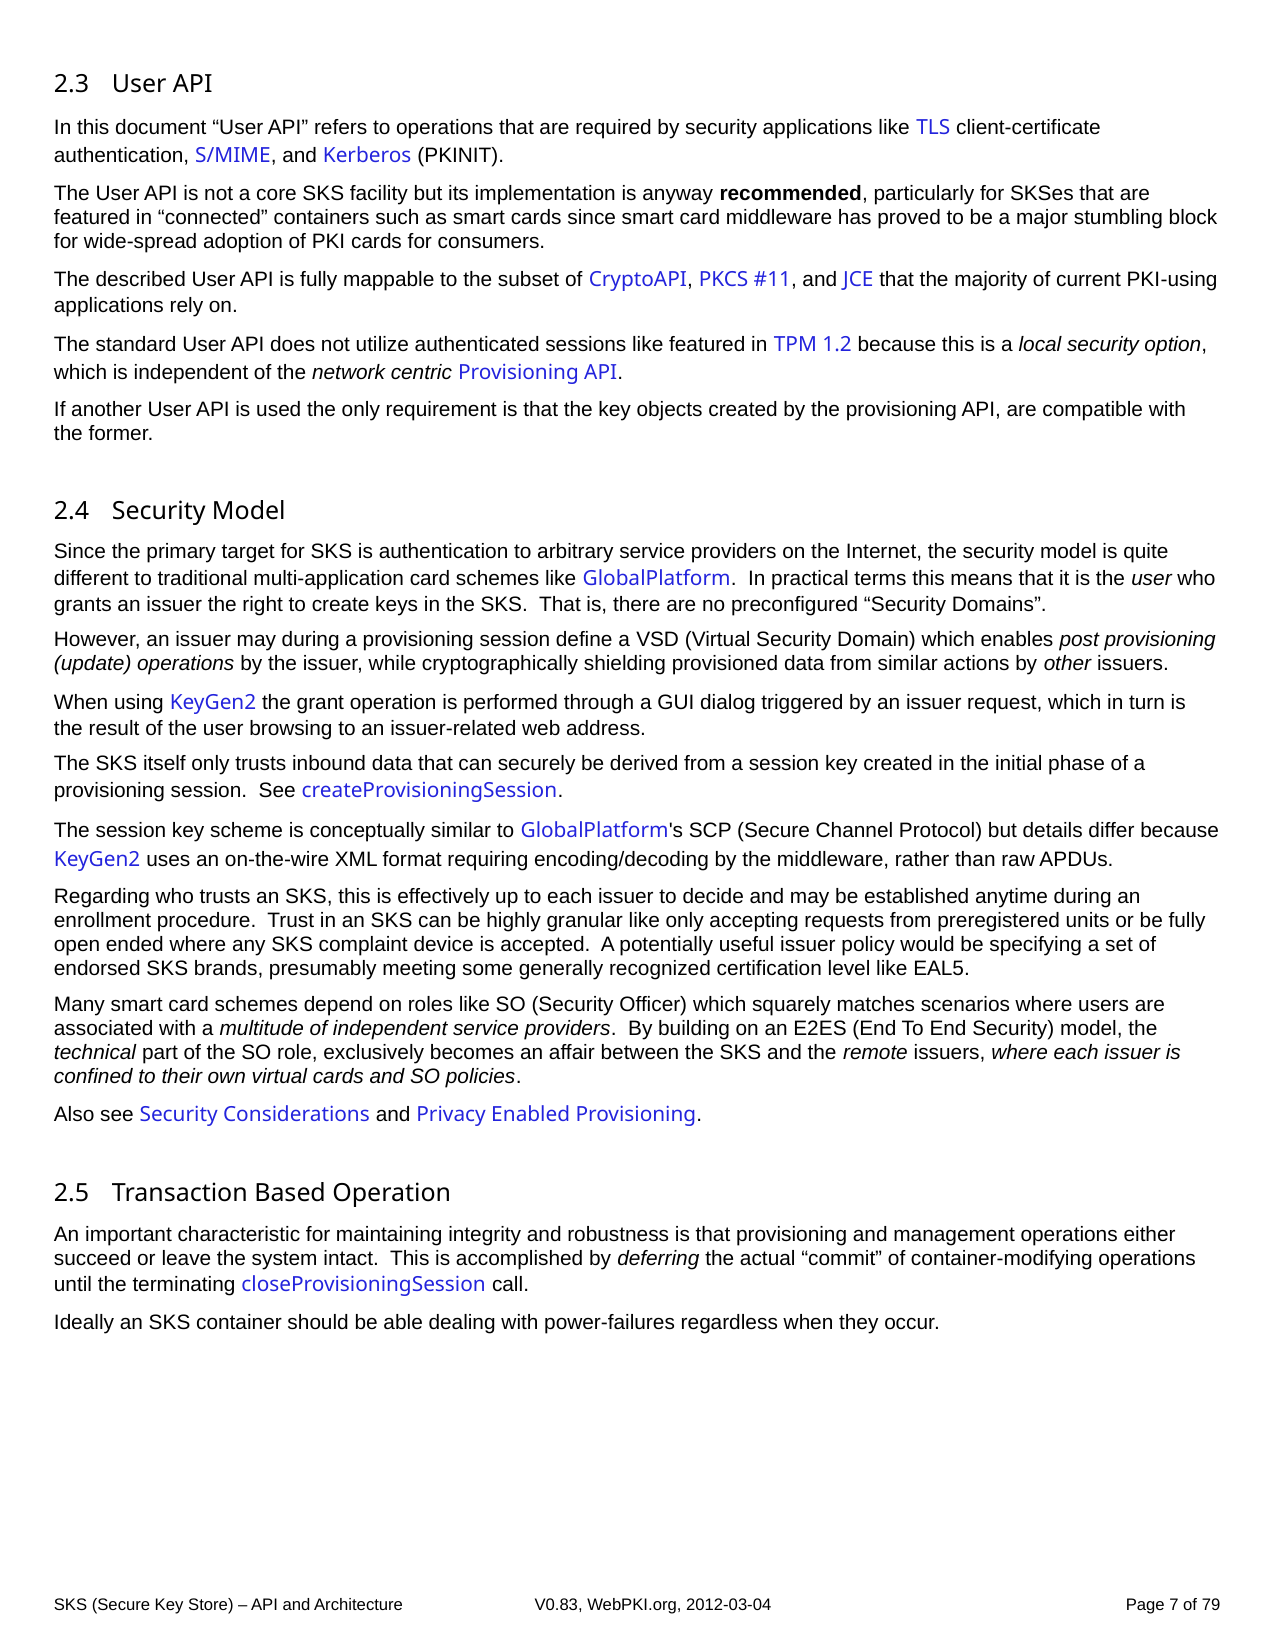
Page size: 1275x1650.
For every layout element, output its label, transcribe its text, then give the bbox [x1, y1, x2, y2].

subtitle Security Model [54, 493, 1221, 527]
text The SKS itself only trusts inbound data that can securely be derived from a session key created in the initial phase of a provisioning session. See createProvisioningSession. [54, 751, 1221, 803]
text Since the primary target for SKS is authentication to arbitrary service providers on the Internet, the security model is quite different to traditional multi-application card schemes like GlobalPlatform. In practical terms this means that it is the user who grants an issuer the right to create keys in the SKS. That is, there are no preconfigured “Security Domains”. [54, 539, 1221, 616]
text Regarding who trusts an SKS, this is effectively up to each issuer to decide and may be established anytime during an enrollment procedure. Trust in an SKS can be highly granular like only accepting requests from preregistered units or be fully open ended where any SKS complaint device is accepted. A potentially useful issuer policy would be specifying a set of endorsed SKS brands, presumably meeting some generally recognized certification level like EAL5. [54, 884, 1221, 980]
text The User API is not a core SKS facility but its implementation is anyway recommended, particularly for SKSes that are featured in “connected” containers such as smart cards since smart card middleware has proved to be a major stumbling block for wide-spread adoption of PKI cards for consumers. [54, 181, 1221, 253]
text If another User API is used the only requirement is that the key objects created by the provisioning API, are compatible with the former. [54, 397, 1221, 445]
text Also see Security Considerations and Privacy Enabled Provisioning. [54, 1099, 1221, 1128]
text Ideally an SKS container should be able dealing with power-failures regardless when they occur. [54, 1310, 1221, 1334]
text Many smart card schemes depend on roles like SO (Security Officer) which squarely matches scenarios where users are associated with a multitude of independent service providers. By building on an E2ES (End To End Security) model, the technical part of the SO role, exclusively becomes an affair between the SKS and the remote issuers, where each issuer is confined to their own virtual cards and SO policies. [54, 992, 1221, 1087]
text The standard User API does not utilize authenticated sessions like featured in TPM 1.2 because this is a local security option, which is independent of the network centric Provisioning API. [54, 329, 1221, 386]
text In this document “User API” refers to operations that are required by security applications like TLS client-certificate authentication, S/MIME, and Kerberos (PKINIT). [54, 112, 1221, 169]
text When using KeyGen2 the grant operation is performed through a GUI dialog triggered by an issuer request, which in turn is the result of the user browsing to an issuer-related web address. [54, 687, 1221, 739]
text An important characteristic for maintaining integrity and robustness is that provisioning and management operations either succeed or leave the system intact. This is accomplished by deferring the actual “commit” of container-modifying operations until the terminating closeProvisioningSession call. [54, 1222, 1221, 1298]
text The session key scheme is conceptually similar to GlobalPlatform's SCP (Secure Channel Protocol) but details differ because KeyGen2 uses an on-the-wire XML format requiring encoding/decoding by the middleware, rather than raw APDUs. [54, 815, 1221, 872]
text However, an issuer may during a provisioning session define a VSD (Virtual Security Domain) which enables post provisioning (update) operations by the issuer, while cryptographically shielding provisioned data from similar actions by other issuers. [54, 627, 1221, 675]
subtitle User API [54, 66, 1221, 100]
text The described User API is fully mappable to the subset of CryptoAPI, PKCS #11, and JCE that the majority of current PKI‑using applications rely on. [54, 264, 1221, 317]
subtitle Transaction Based Operation [54, 1175, 1221, 1209]
